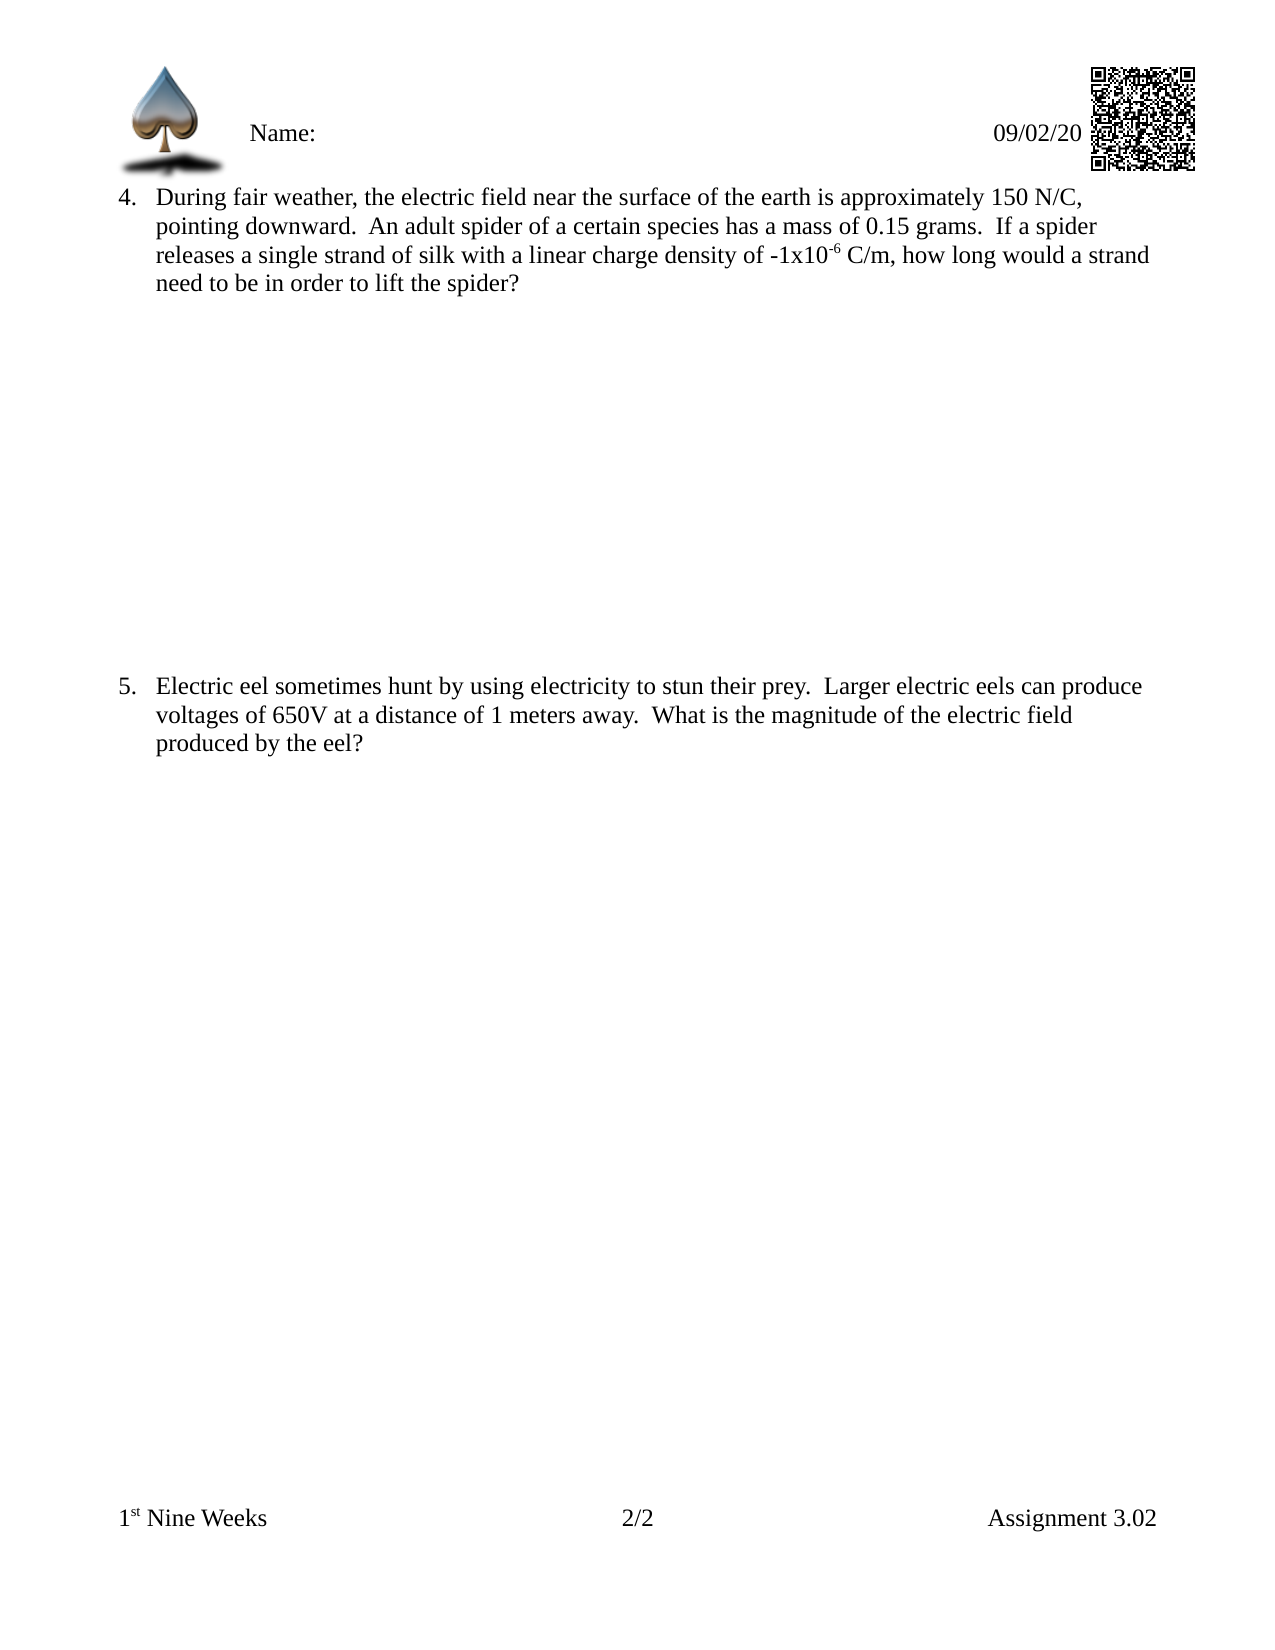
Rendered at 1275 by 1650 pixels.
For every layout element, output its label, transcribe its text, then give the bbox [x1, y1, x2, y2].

list During fair weather, the electric field near the surface of the earth is approximately 150 N/C, pointing downward. An adult spider of a certain species has a mass of 0.15 grams. If a spider releases a single strand of silk with a linear charge density of -1x10-6 C/m, how long would a strand need to be in order to lift the spider? [118, 176, 1157, 297]
picture [1082, 58, 1203, 179]
picture [116, 66, 229, 183]
list Electric eel sometimes hunt by using electricity to stun their prey. Larger electric eels can produce voltages of 650V at a distance of 1 meters away. What is the magnitude of the electric field produced by the eel? [118, 671, 1157, 757]
